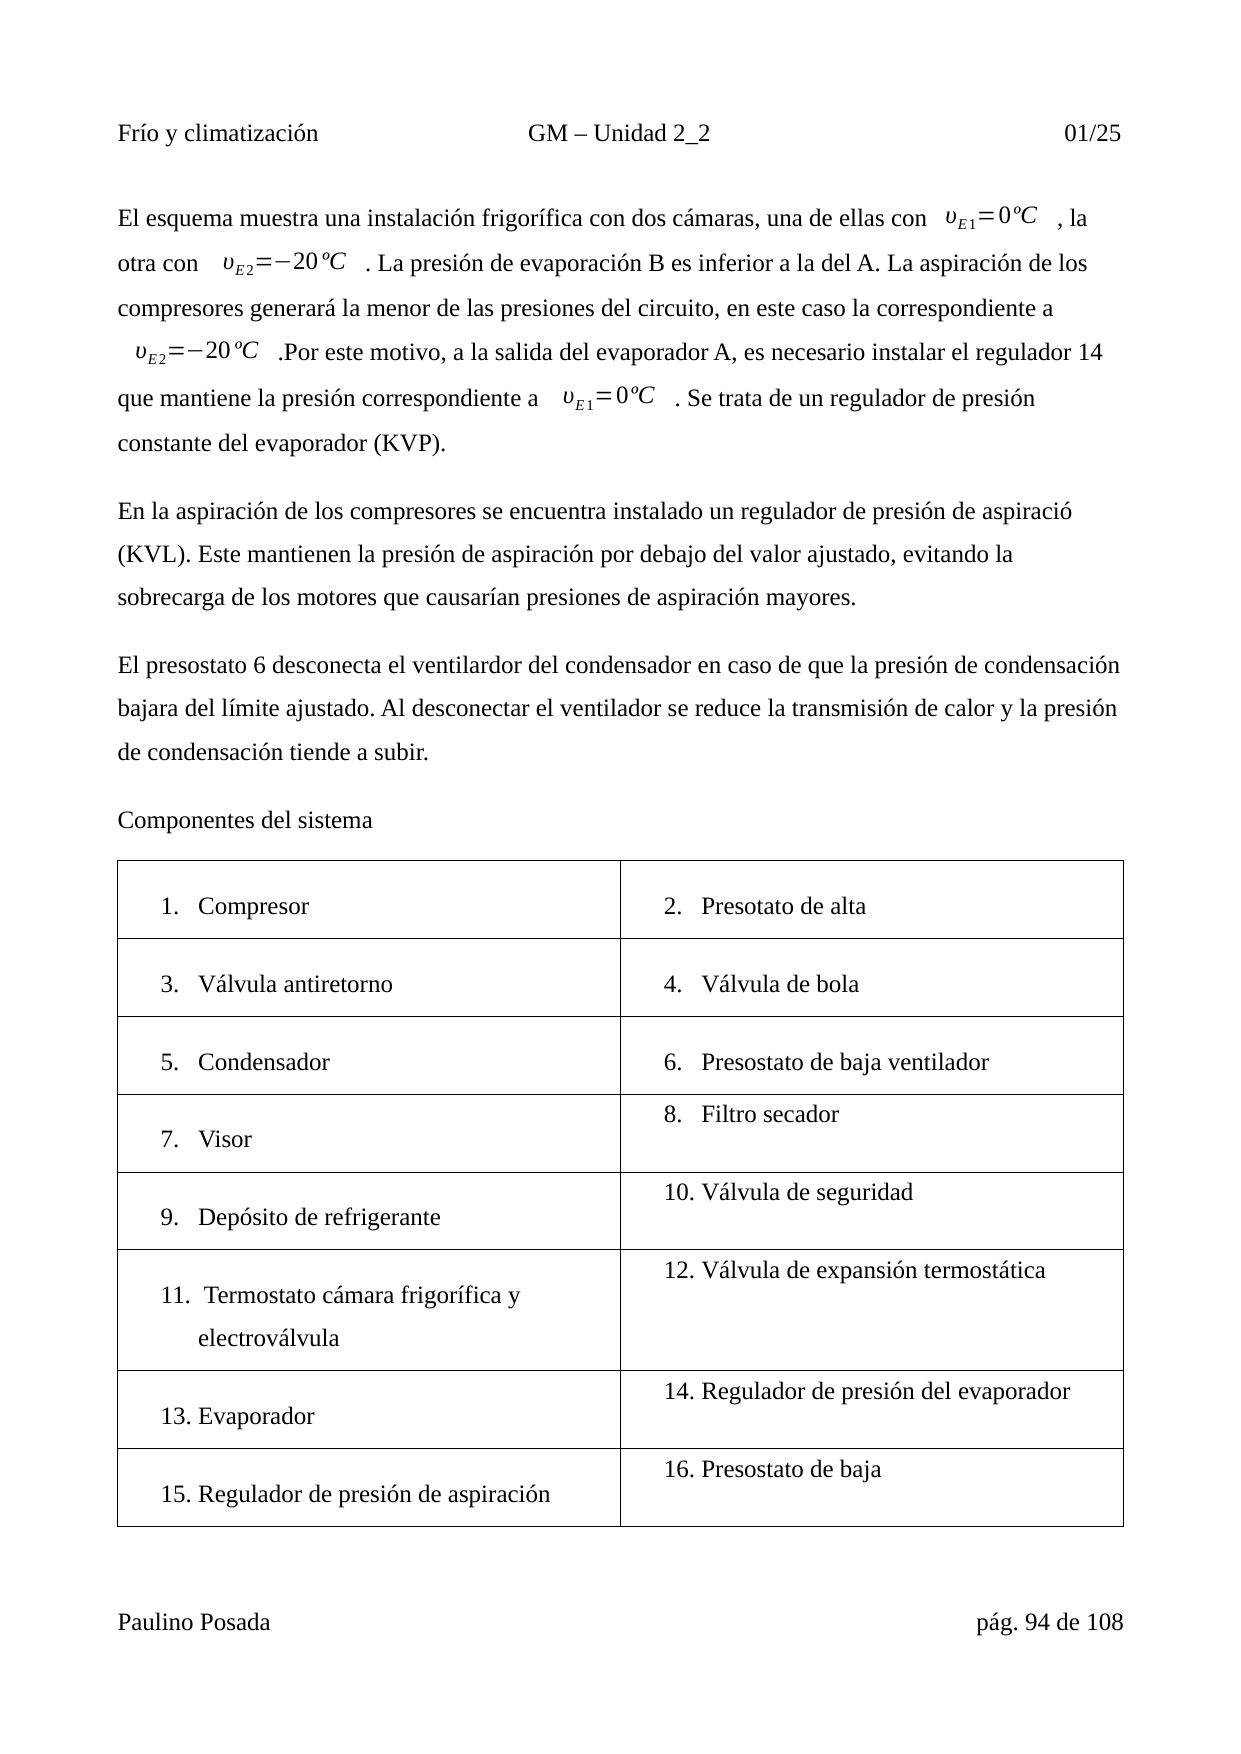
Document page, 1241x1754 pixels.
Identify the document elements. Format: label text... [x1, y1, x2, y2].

table_cell Válvula de bola [621, 939, 1123, 1016]
table_cell Presostato de baja [621, 1449, 1123, 1526]
table_cell Visor [118, 1095, 620, 1172]
text Componentes del sistema [117, 805, 1123, 833]
table_header Compresor [118, 861, 620, 938]
table_cell Termostato cámara frigorífica y electroválvula [118, 1250, 620, 1370]
table_cell Evaporador [118, 1371, 620, 1448]
table_cell Filtro secador [621, 1095, 1123, 1172]
table_cell Válvula antiretorno [118, 939, 620, 1016]
text El esquema muestra una instalación frigorífica con dos cámaras, una de ellas con, la otra con . La presión de evaporación B es inferior a la del A. La aspiración de los compresores generará la menor de las presiones del circuito, en este caso la correspondiente a .Por este motivo, a la salida del evaporador A, es necesario instalar el regulador 14 que mantiene la presión correspondiente a . Se trata de un regulador de presión constante del evaporador (KVP). [117, 201, 1123, 457]
table_header Presotato de alta [621, 861, 1123, 938]
table_cell Presostato de baja ventilador [621, 1017, 1123, 1094]
text El presostato 6 desconecta el ventilardor del condensador en caso de que la presión de condensación bajara del límite ajustado. Al desconectar el ventilador se reduce la transmisión de calor y la presión de condensación tiende a subir. [117, 650, 1123, 765]
table_cell Depósito de refrigerante [118, 1173, 620, 1249]
table_cell Válvula de expansión termostática [621, 1250, 1123, 1370]
table_cell Válvula de seguridad [621, 1173, 1123, 1249]
table_cell Regulador de presión del evaporador [621, 1371, 1123, 1448]
table_cell Condensador [118, 1017, 620, 1094]
text En la aspiración de los compresores se encuentra instalado un regulador de presión de aspiració (KVL). Este mantienen la presión de aspiración por debajo del valor ajustado, evitando la sobrecarga de los motores que causarían presiones de aspiración mayores. [117, 496, 1123, 611]
table_cell Regulador de presión de aspiración [118, 1449, 620, 1526]
